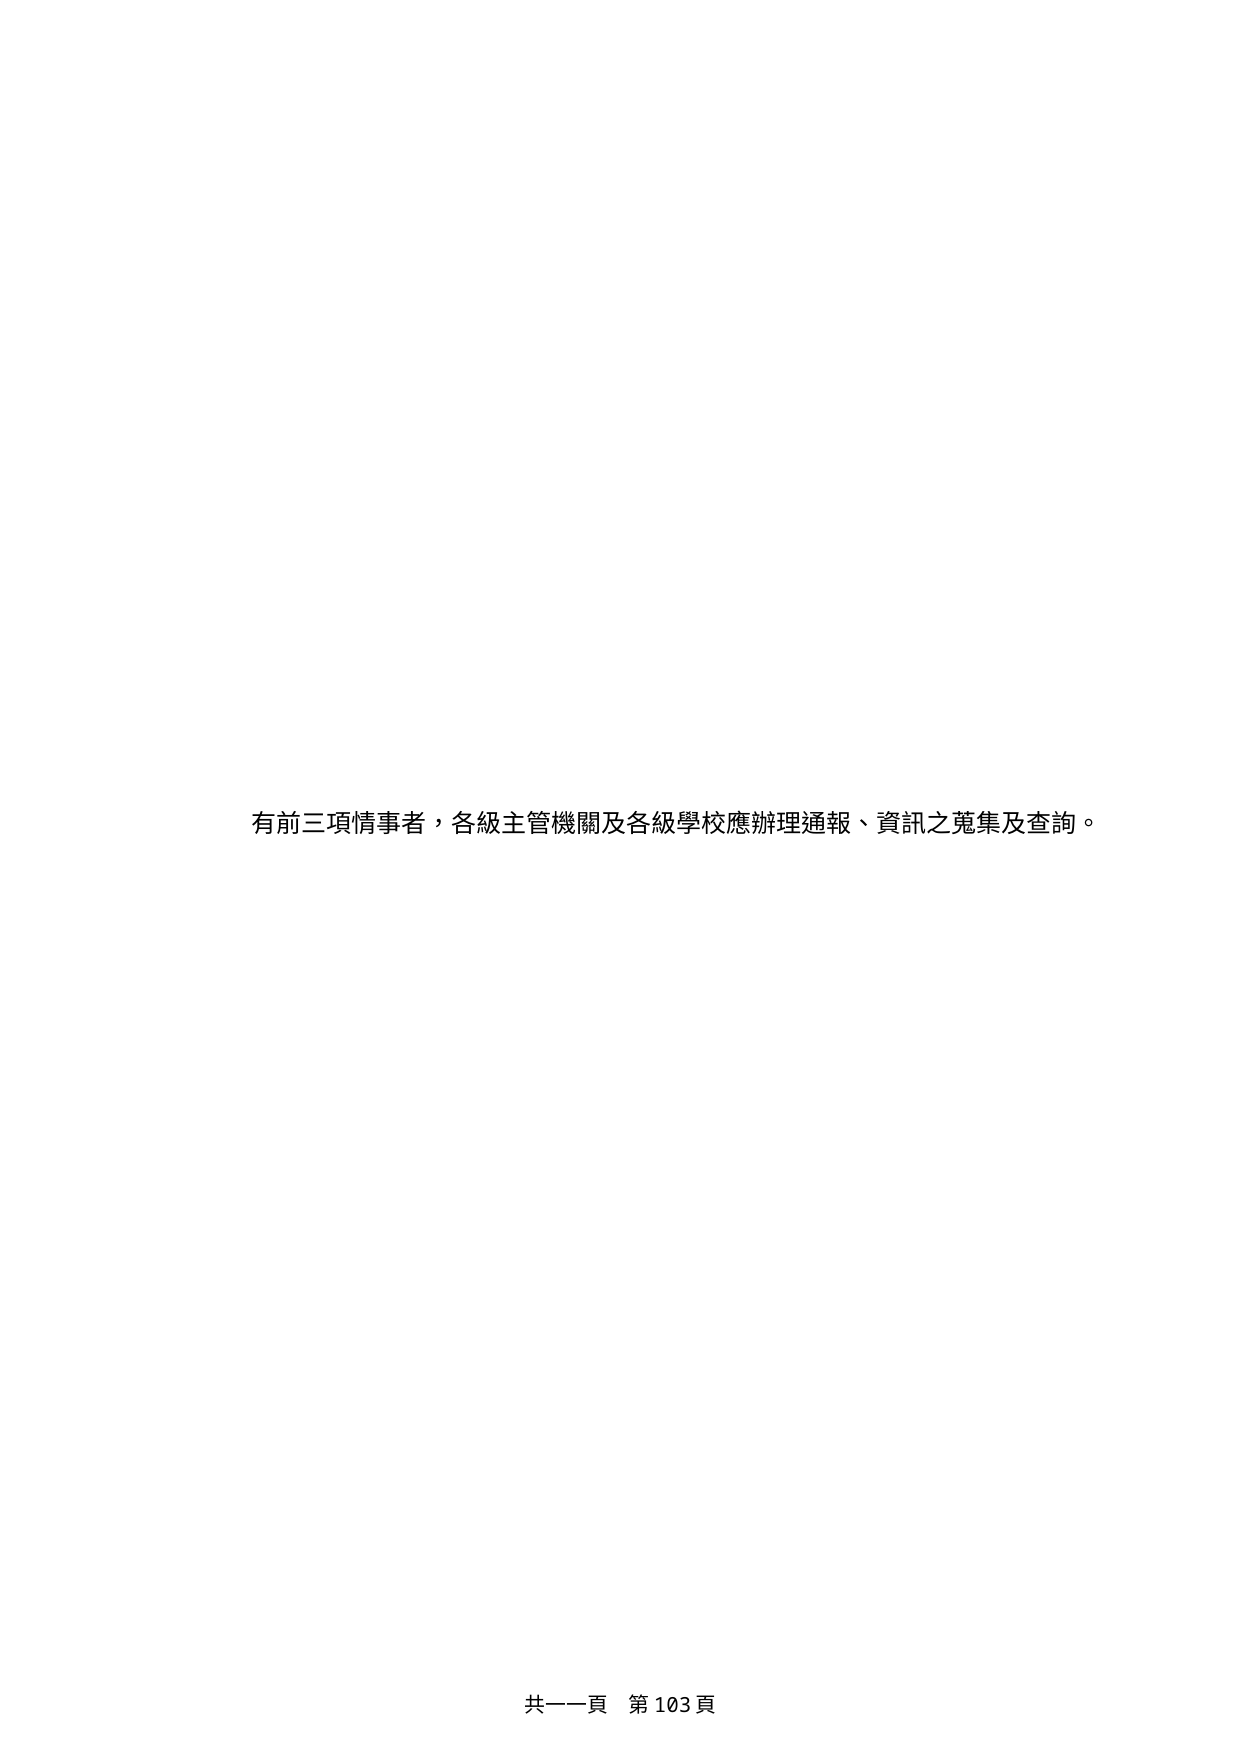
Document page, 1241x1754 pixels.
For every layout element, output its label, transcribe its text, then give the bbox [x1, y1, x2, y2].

text 有前三項情事者，各級主管機關及各級學校應辦理通報、資訊之蒐集及查詢。 [251, 780, 1122, 842]
